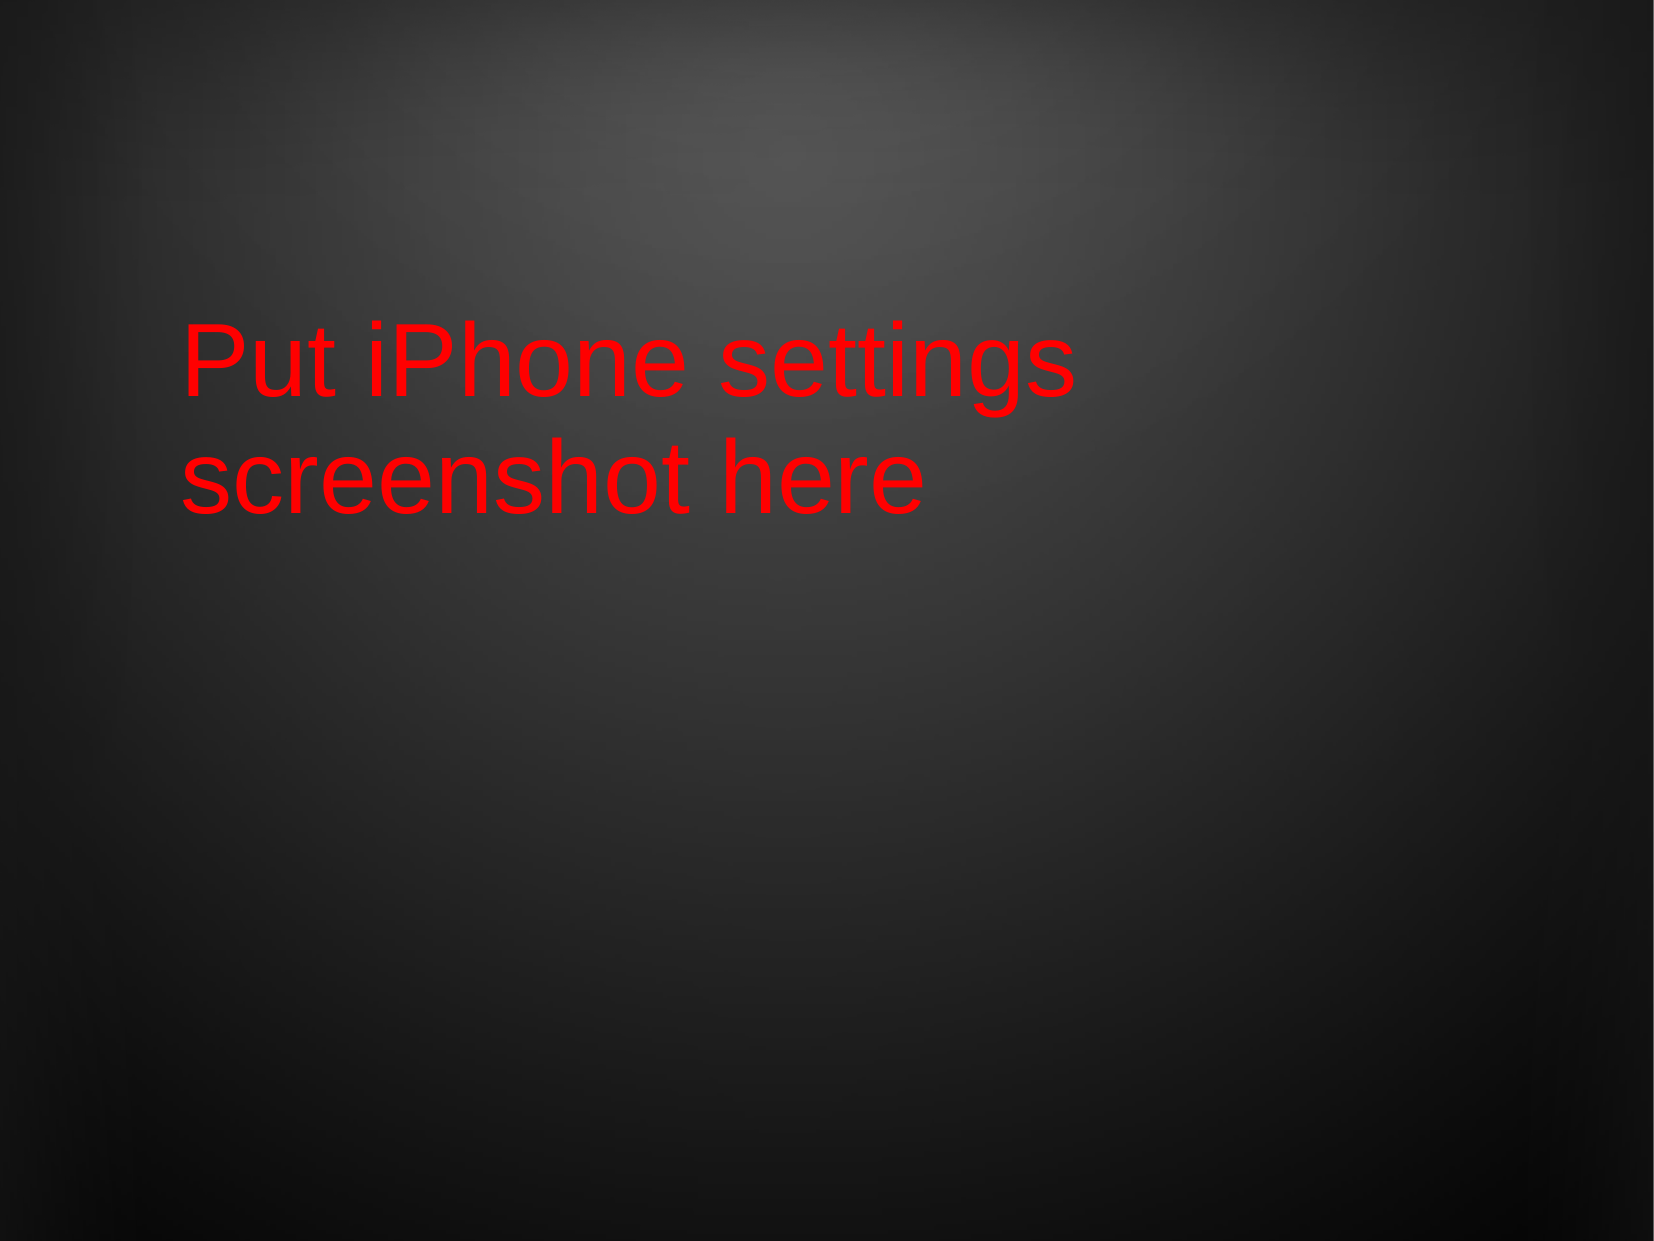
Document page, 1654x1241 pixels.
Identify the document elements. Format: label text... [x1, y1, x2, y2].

text_box Put iPhone settings screenshot here [165, 295, 1252, 543]
picture [0, 0, 1654, 1241]
